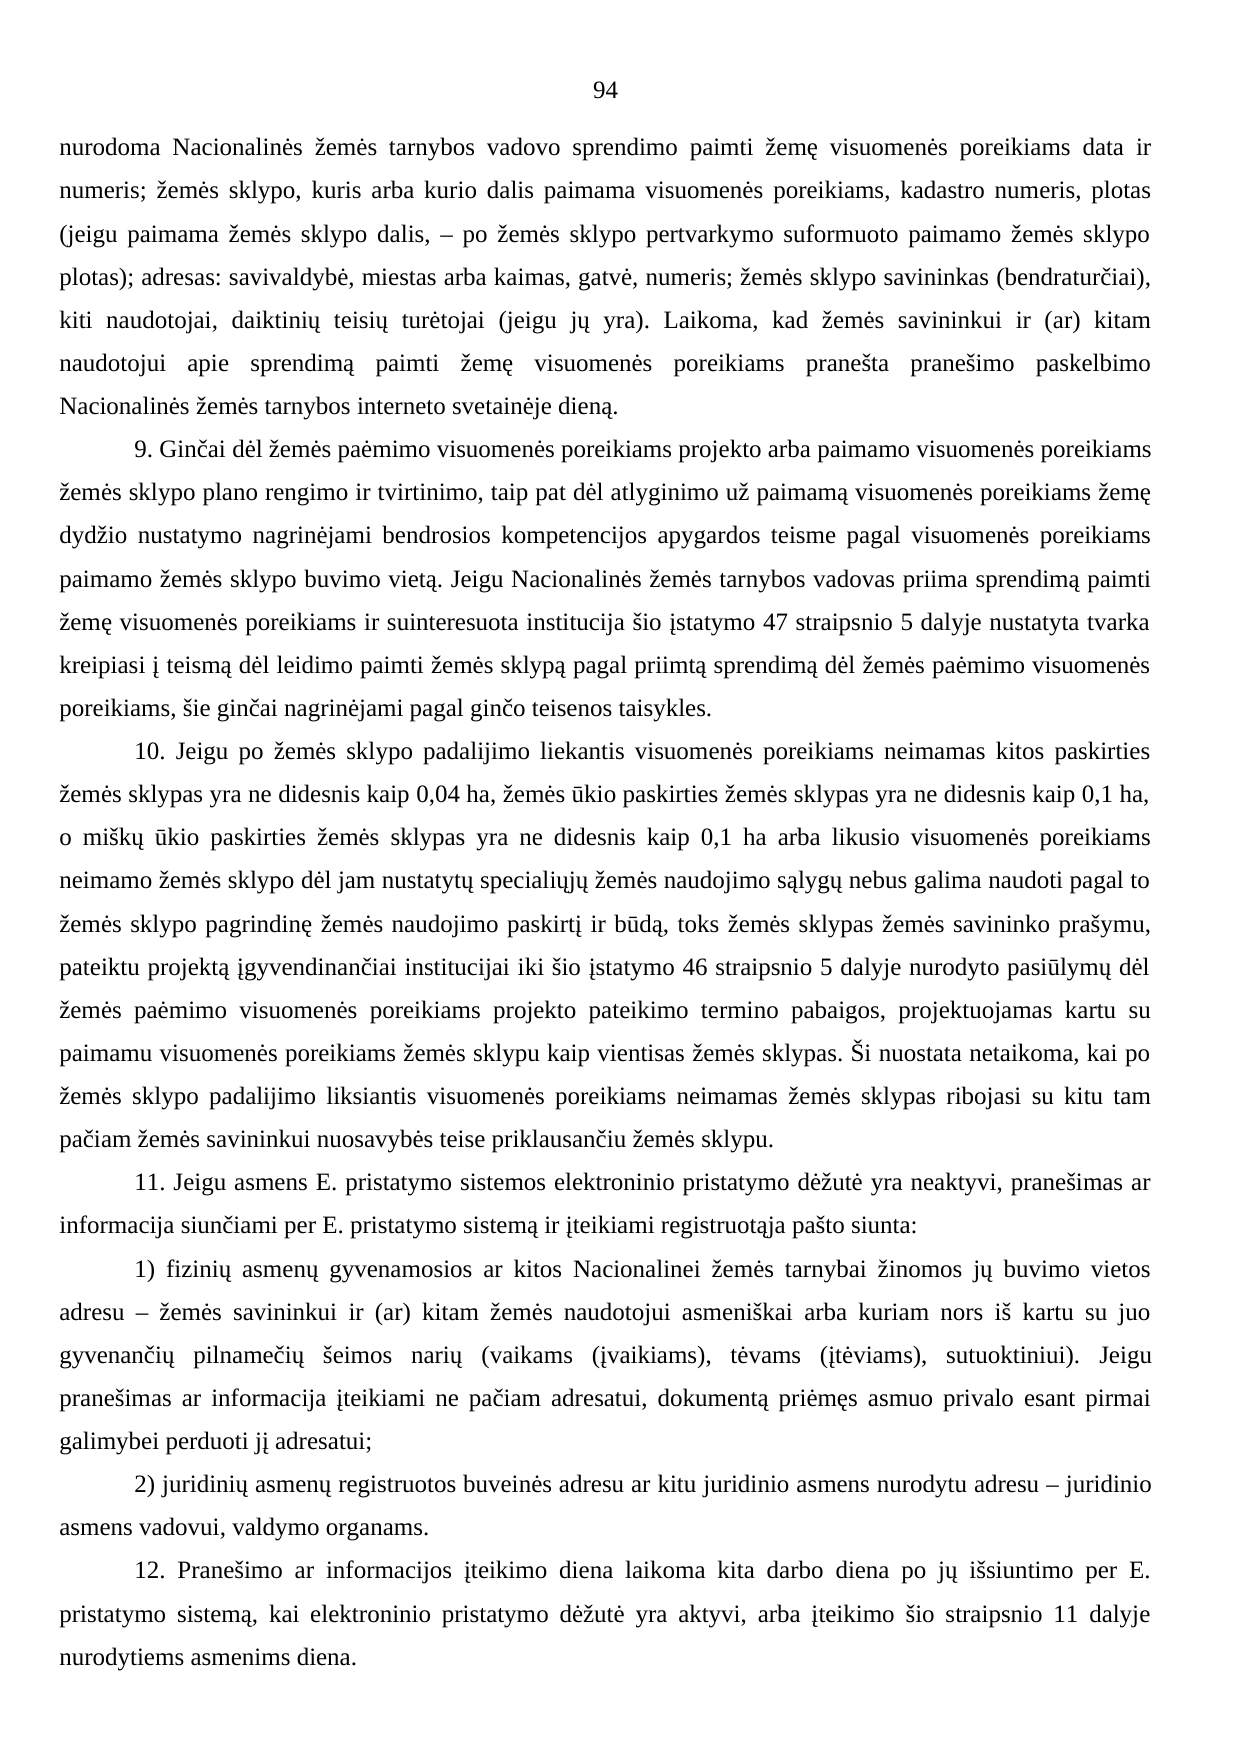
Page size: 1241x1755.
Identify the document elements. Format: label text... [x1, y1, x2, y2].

text 11. Jeigu asmens E. pristatymo sistemos elektroninio pristatymo dėžutė yra neaktyvi, pranešimas ar informacija siunčiami per E. pristatymo sistemą ir įteikiami registruotąja pašto siunta: [59, 1167, 1152, 1239]
text 10. Jeigu po žemės sklypo padalijimo liekantis visuomenės poreikiams neimamas kitos paskirties žemės sklypas yra ne didesnis kaip 0,04 ha, žemės ūkio paskirties žemės sklypas yra ne didesnis kaip 0,1 ha, o miškų ūkio paskirties žemės sklypas yra ne didesnis kaip 0,1 ha arba likusio visuomenės poreikiams neimamo žemės sklypo dėl jam nustatytų specialiųjų žemės naudojimo sąlygų nebus galima naudoti pagal to žemės sklypo pagrindinę žemės naudojimo paskirtį ir būdą, toks žemės sklypas žemės savininko prašymu, pateiktu projektą įgyvendinančiai institucijai iki šio įstatymo 46 straipsnio 5 dalyje nurodyto pasiūlymų dėl žemės paėmimo visuomenės poreikiams projekto pateikimo termino pabaigos, projektuojamas kartu su paimamu visuomenės poreikiams žemės sklypu kaip vientisas žemės sklypas. Ši nuostata netaikoma, kai po žemės sklypo padalijimo liksiantis visuomenės poreikiams neimamas žemės sklypas ribojasi su kitu tam pačiam žemės savininkui nuosavybės teise priklausančiu žemės sklypu. [59, 736, 1152, 1153]
text 2) juridinių asmenų registruotos buveinės adresu ar kitu juridinio asmens nurodytu adresu – juridinio asmens vadovui, valdymo organams. [59, 1469, 1152, 1541]
text nurodoma Nacionalinės žemės tarnybos vadovo sprendimo paimti žemę visuomenės poreikiams data ir numeris; žemės sklypo, kuris arba kurio dalis paimama visuomenės poreikiams, kadastro numeris, plotas (jeigu paimama žemės sklypo dalis, – po žemės sklypo pertvarkymo suformuoto paimamo žemės sklypo plotas); adresas: savivaldybė, miestas arba kaimas, gatvė, numeris; žemės sklypo savininkas (bendraturčiai), kiti naudotojai, daiktinių teisių turėtojai (jeigu jų yra). Laikoma, kad žemės savininkui ir (ar) kitam naudotojui apie sprendimą paimti žemę visuomenės poreikiams pranešta pranešimo paskelbimo Nacionalinės žemės tarnybos interneto svetainėje dieną. [59, 132, 1152, 420]
text 9. Ginčai dėl žemės paėmimo visuomenės poreikiams projekto arba paimamo visuomenės poreikiams žemės sklypo plano rengimo ir tvirtinimo, taip pat dėl atlyginimo už paimamą visuomenės poreikiams žemę dydžio nustatymo nagrinėjami bendrosios kompetencijos apygardos teisme pagal visuomenės poreikiams paimamo žemės sklypo buvimo vietą. Jeigu Nacionalinės žemės tarnybos vadovas priima sprendimą paimti žemę visuomenės poreikiams ir suinteresuota institucija šio įstatymo 47 straipsnio 5 dalyje nustatyta tvarka kreipiasi į teismą dėl leidimo paimti žemės sklypą pagal priimtą sprendimą dėl žemės paėmimo visuomenės poreikiams, šie ginčai nagrinėjami pagal ginčo teisenos taisykles. [59, 434, 1152, 722]
text 12. Pranešimo ar informacijos įteikimo diena laikoma kita darbo diena po jų išsiuntimo per E. pristatymo sistemą, kai elektroninio pristatymo dėžutė yra aktyvi, arba įteikimo šio straipsnio 11 dalyje nurodytiems asmenims diena. [59, 1556, 1152, 1671]
text 1) fizinių asmenų gyvenamosios ar kitos Nacionalinei žemės tarnybai žinomos jų buvimo vietos adresu – žemės savininkui ir (ar) kitam žemės naudotojui asmeniškai arba kuriam nors iš kartu su juo gyvenančių pilnamečių šeimos narių (vaikams (įvaikiams), tėvams (įtėviams), sutuoktiniui). Jeigu pranešimas ar informacija įteikiami ne pačiam adresatui, dokumentą priėmęs asmuo privalo esant pirmai galimybei perduoti jį adresatui; [59, 1254, 1152, 1455]
